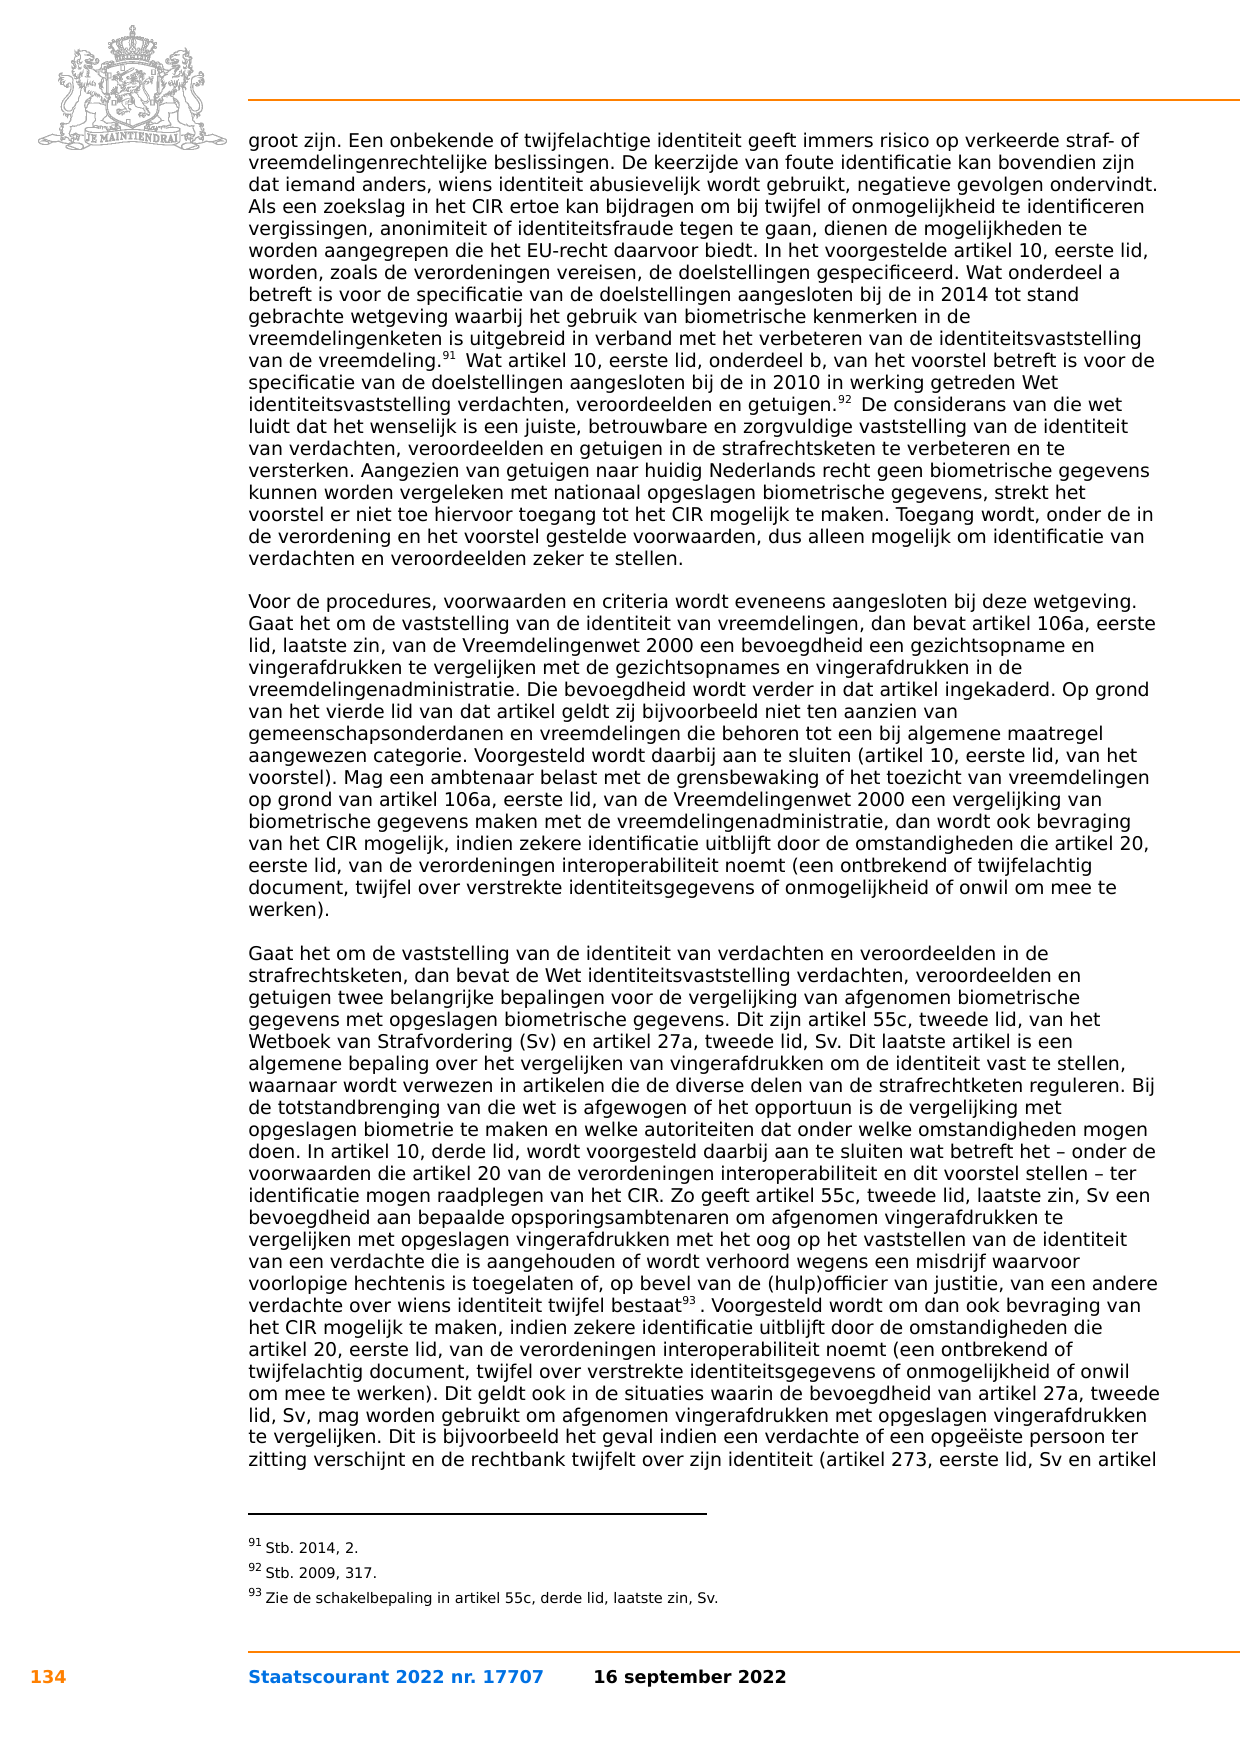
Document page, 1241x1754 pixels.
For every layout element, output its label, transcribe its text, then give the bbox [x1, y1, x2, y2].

text Stb. 2009, 317. [248, 1561, 1163, 1583]
text Stb. 2014, 2. [248, 1536, 1163, 1558]
text Zie de schakelbepaling in artikel 55c, derde lid, laatste zin, Sv. [248, 1586, 1163, 1608]
text groot zijn. Een onbekende of twijfelachtige identiteit geeft immers risico op verkeerde straf- of vreemdelingenrechtelijke beslissingen. De keerzijde van foute identificatie kan bovendien zijn dat iemand anders, wiens identiteit abusievelijk wordt gebruikt, negatieve gevolgen ondervindt. Als een zoekslag in het CIR ertoe kan bijdragen om bij twijfel of onmogelijkheid te identificeren vergissingen, anonimiteit of identiteitsfraude tegen te gaan, dienen de mogelijkheden te worden aangegrepen die het EU-recht daarvoor biedt. In het voorgestelde artikel 10, eerste lid, worden, zoals de verordeningen vereisen, de doelstellingen gespecificeerd. Wat onderdeel a betreft is voor de specificatie van de doelstellingen aangesloten bij de in 2014 tot stand gebrachte wetgeving waarbij het gebruik van biometrische kenmerken in de vreemdelingenketen is uitgebreid in verband met het verbeteren van de identiteitsvaststelling van de vreemdeling. Wat artikel 10, eerste lid, onderdeel b, van het voorstel betreft is voor de specificatie van de doelstellingen aangesloten bij de in 2010 in werking getreden Wet identiteitsvaststelling verdachten, veroordeelden en getuigen. De considerans van die wet luidt dat het wenselijk is een juiste, betrouwbare en zorgvuldige vaststelling van de identiteit van verdachten, veroordeelden en getuigen in de strafrechtsketen te verbeteren en te versterken. Aangezien van getuigen naar huidig Nederlands recht geen biometrische gegevens kunnen worden vergeleken met nationaal opgeslagen biometrische gegevens, strekt het voorstel er niet toe hiervoor toegang tot het CIR mogelijk te maken. Toegang wordt, onder de in de verordening en het voorstel gestelde voorwaarden, dus alleen mogelijk om identificatie van verdachten en veroordeelden zeker te stellen. [248, 130, 1163, 569]
text Gaat het om de vaststelling van de identiteit van verdachten en veroordeelden in de strafrechtsketen, dan bevat de Wet identiteitsvaststelling verdachten, veroordeelden en getuigen twee belangrijke bepalingen voor de vergelijking van afgenomen biometrische gegevens met opgeslagen biometrische gegevens. Dit zijn artikel 55c, tweede lid, van het Wetboek van Strafvordering (Sv) en artikel 27a, tweede lid, Sv. Dit laatste artikel is een algemene bepaling over het vergelijken van vingerafdrukken om de identiteit vast te stellen, waarnaar wordt verwezen in artikelen die de diverse delen van de strafrechtketen reguleren. Bij de totstandbrenging van die wet is afgewogen of het opportuun is de vergelijking met opgeslagen biometrie te maken en welke autoriteiten dat onder welke omstandigheden mogen doen. In artikel 10, derde lid, wordt voorgesteld daarbij aan te sluiten wat betreft het – onder de voorwaarden die artikel 20 van de verordeningen interoperabiliteit en dit voorstel stellen – ter identificatie mogen raadplegen van het CIR. Zo geeft artikel 55c, tweede lid, laatste zin, Sv een bevoegdheid aan bepaalde opsporingsambtenaren om afgenomen vingerafdrukken te vergelijken met opgeslagen vingerafdrukken met het oog op het vaststellen van de identiteit van een verdachte die is aangehouden of wordt verhoord wegens een misdrijf waarvoor voorlopige hechtenis is toegelaten of, op bevel van de (hulp)officier van justitie, van een andere verdachte over wiens identiteit twijfel bestaat. Voorgesteld wordt om dan ook bevraging van het CIR mogelijk te maken, indien zekere identificatie uitblijft door de omstandigheden die artikel 20, eerste lid, van de verordeningen interoperabiliteit noemt (een ontbrekend of twijfelachtig document, twijfel over verstrekte identiteitsgegevens of onmogelijkheid of onwil om mee te werken). Dit geldt ook in de situaties waarin de bevoegdheid van artikel 27a, tweede lid, Sv, mag worden gebruikt om afgenomen vingerafdrukken met opgeslagen vingerafdrukken te vergelijken. Dit is bijvoorbeeld het geval indien een verdachte of een opgeëiste persoon ter zitting verschijnt en de rechtbank twijfelt over zijn identiteit (artikel 273, eerste lid, Sv en artikel [248, 943, 1163, 1470]
text Voor de procedures, voorwaarden en criteria wordt eveneens aangesloten bij deze wetgeving. Gaat het om de vaststelling van de identiteit van vreemdelingen, dan bevat artikel 106a, eerste lid, laatste zin, van de Vreemdelingenwet 2000 een bevoegdheid een gezichtsopname en vingerafdrukken te vergelijken met de gezichtsopnames en vingerafdrukken in de vreemdelingenadministratie. Die bevoegdheid wordt verder in dat artikel ingekaderd. Op grond van het vierde lid van dat artikel geldt zij bijvoorbeeld niet ten aanzien van gemeenschapsonderdanen en vreemdelingen die behoren tot een bij algemene maatregel aangewezen categorie. Voorgesteld wordt daarbij aan te sluiten (artikel 10, eerste lid, van het voorstel). Mag een ambtenaar belast met de grensbewaking of het toezicht van vreemdelingen op grond van artikel 106a, eerste lid, van de Vreemdelingenwet 2000 een vergelijking van biometrische gegevens maken met de vreemdelingenadministratie, dan wordt ook bevraging van het CIR mogelijk, indien zekere identificatie uitblijft door de omstandigheden die artikel 20, eerste lid, van de verordeningen interoperabiliteit noemt (een ontbrekend of twijfelachtig document, twijfel over verstrekte identiteitsgegevens of onmogelijkheid of onwil om mee te werken). [248, 591, 1163, 921]
picture [38, 25, 227, 150]
